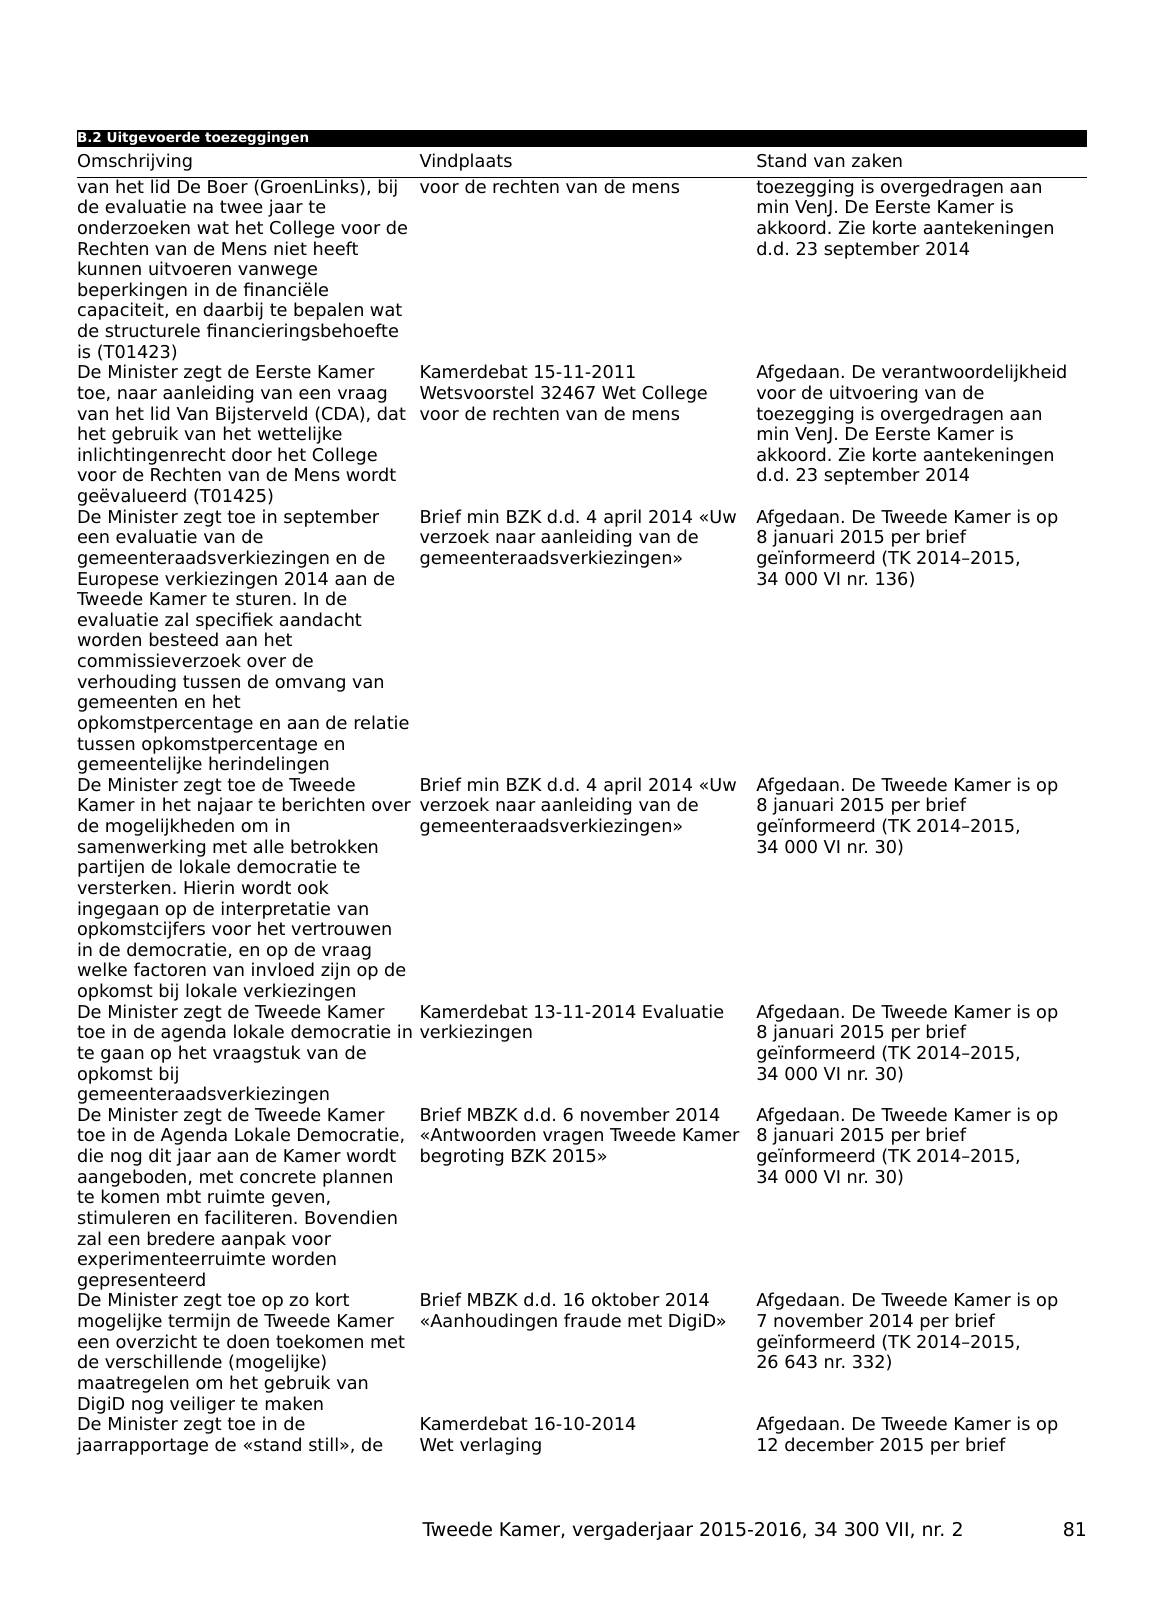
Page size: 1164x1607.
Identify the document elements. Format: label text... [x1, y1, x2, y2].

table_cell voor de rechten van de mens [413, 178, 750, 362]
table_cell Brief MBZK d.d. 16 oktober 2014 «Aanhoudingen fraude met DigiD» [413, 1290, 750, 1414]
table_cell De Minister zegt de Tweede Kamer toe in de agenda lokale democratie in te gaan op het vraagstuk van de opkomst bij gemeenteraadsverkiezingen [77, 1002, 413, 1105]
table_cell De Minister zegt toe de Tweede Kamer in het najaar te berichten over de mogelijkheden om in samenwerking met alle betrokken partijen de lokale democratie te versterken. Hierin wordt ook ingegaan op de interpretatie van opkomstcijfers voor het vertrouwen in de democratie, en op de vraag welke factoren van invloed zijn op de opkomst bij lokale verkiezingen [77, 775, 413, 1002]
table_cell Afgedaan. De verantwoordelijkheid voor de uitvoering van de toezegging is overgedragen aan min VenJ. De Eerste Kamer is akkoord. Zie korte aantekeningen d.d. 23 september 2014 [750, 362, 1087, 507]
table_cell Brief MBZK d.d. 6 november 2014 «Antwoorden vragen Tweede Kamer begroting BZK 2015» [413, 1105, 750, 1290]
table_cell toezegging is overgedragen aan min VenJ. De Eerste Kamer is akkoord. Zie korte aantekeningen d.d. 23 september 2014 [750, 178, 1087, 362]
table_cell De Minister zegt de Tweede Kamer toe in de Agenda Lokale Democratie, die nog dit jaar aan de Kamer wordt aangeboden, met concrete plannen te komen mbt ruimte geven, stimuleren en faciliteren. Bovendien zal een bredere aanpak voor experimenteerruimte worden gepresenteerd [77, 1105, 413, 1290]
table_cell Afgedaan. De Tweede Kamer is op 8 januari 2015 per brief geïnformeerd (TK 2014–2015, 34 000 VI nr. 30) [750, 775, 1087, 1002]
table_cell De Minister zegt toe in de jaarrapportage de «stand still», de [77, 1414, 413, 1455]
table_cell De Minister zegt de Eerste Kamer toe, naar aanleiding van een vraag van het lid Van Bijsterveld (CDA), dat het gebruik van het wettelijke inlichtingenrecht door het College voor de Rechten van de Mens wordt geëvalueerd (T01425) [77, 362, 413, 507]
table_cell Afgedaan. De Tweede Kamer is op 7 november 2014 per brief geïnformeerd (TK 2014–2015, 26 643 nr. 332) [750, 1290, 1087, 1414]
table_cell Afgedaan. De Tweede Kamer is op 12 december 2015 per brief [750, 1414, 1087, 1455]
table_cell Afgedaan. De Tweede Kamer is op 8 januari 2015 per brief geïnformeerd (TK 2014–2015, 34 000 VI nr. 30) [750, 1105, 1087, 1290]
table_cell Brief min BZK d.d. 4 april 2014 «Uw verzoek naar aanleiding van de gemeenteraadsverkiezingen» [413, 507, 750, 775]
table_cell Vindplaats [413, 147, 750, 177]
table_cell De Minister zegt toe op zo kort mogelijke termijn de Tweede Kamer een overzicht te doen toekomen met de verschillende (mogelijke) maatregelen om het gebruik van DigiD nog veiliger te maken [77, 1290, 413, 1414]
table_header B.2 Uitgevoerde toezeggingen [77, 130, 1087, 146]
table_cell De Minister zegt toe in september een evaluatie van de gemeenteraadsverkiezingen en de Europese verkiezingen 2014 aan de Tweede Kamer te sturen. In de evaluatie zal specifiek aandacht worden besteed aan het commissieverzoek over de verhouding tussen de omvang van gemeenten en het opkomstpercentage en aan de relatie tussen opkomstpercentage en gemeentelijke herindelingen [77, 507, 413, 775]
table_cell Afgedaan. De Tweede Kamer is op 8 januari 2015 per brief geïnformeerd (TK 2014–2015, 34 000 VI nr. 30) [750, 1002, 1087, 1105]
table_cell Kamerdebat 13-11-2014 Evaluatie verkiezingen [413, 1002, 750, 1105]
table_cell Brief min BZK d.d. 4 april 2014 «Uw verzoek naar aanleiding van de gemeenteraadsverkiezingen» [413, 775, 750, 1002]
table_cell Kamerdebat 15-11-2011 Wetsvoorstel 32467 Wet College voor de rechten van de mens [413, 362, 750, 507]
table_cell Omschrijving [77, 147, 413, 177]
table_cell Kamerdebat 16-10-2014 Wet verlaging [413, 1414, 750, 1455]
table_cell Stand van zaken [750, 147, 1087, 177]
table_cell Afgedaan. De Tweede Kamer is op 8 januari 2015 per brief geïnformeerd (TK 2014–2015, 34 000 VI nr. 136) [750, 507, 1087, 775]
table_cell van het lid De Boer (GroenLinks), bij de evaluatie na twee jaar te onderzoeken wat het College voor de Rechten van de Mens niet heeft kunnen uitvoeren vanwege beperkingen in de financiële capaciteit, en daarbij te bepalen wat de structurele financieringsbehoefte is (T01423) [77, 178, 413, 362]
